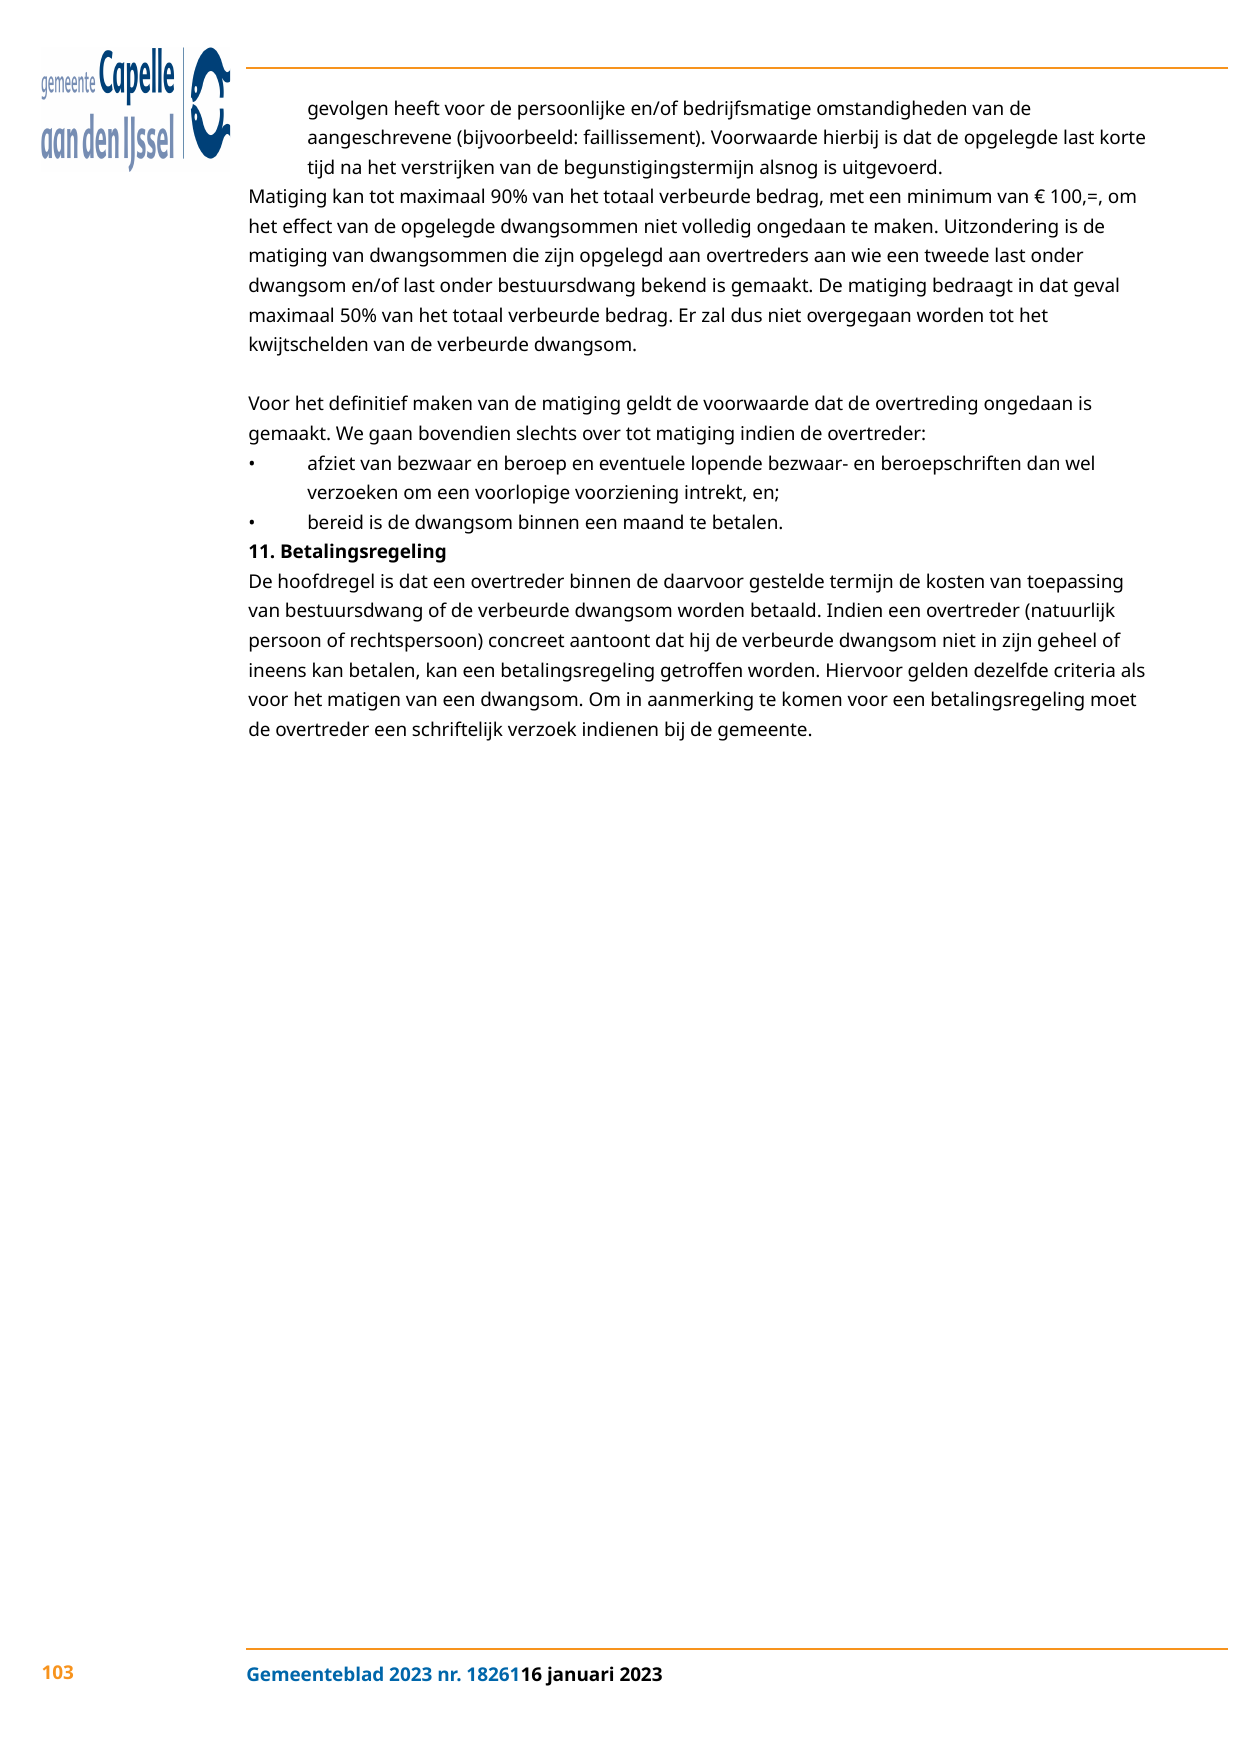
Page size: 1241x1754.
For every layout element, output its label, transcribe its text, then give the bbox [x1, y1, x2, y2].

list gevolgen heeft voor de persoonlijke en/of bedrijfsmatige omstandigheden van de aangeschrevene (bijvoorbeeld: faillissement). Voorwaarde hierbij is dat de opgelegde last korte tijd na het verstrijken van de begunstigingstermijn alsnog is uitgevoerd. [248, 95, 1152, 180]
text Matiging kan tot maximaal 90% van het totaal verbeurde bedrag, met een minimum van € 100,=, om het effect van de opgelegde dwangsommen niet volledig ongedaan te maken. Uitzondering is de matiging van dwangsommen die zijn opgelegd aan overtreders aan wie een tweede last onder dwangsom en/of last onder bestuursdwang bekend is gemaakt. De matiging bedraagt in dat geval maximaal 50% van het totaal verbeurde bedrag. Er zal dus niet overgegaan worden tot het kwijtschelden van de verbeurde dwangsom. [248, 183, 1152, 357]
picture [41, 47, 231, 172]
list afziet van bezwaar en beroep en eventuele lopende bezwaar- en beroepschriften dan wel verzoeken om een voorlopige voorziening intrekt, en; [248, 450, 1152, 505]
text 11. Betalingsregeling [248, 538, 1152, 564]
text De hoofdregel is dat een overtreder binnen de daarvoor gestelde termijn de kosten van toepassing van bestuursdwang of de verbeurde dwangsom worden betaald. Indien een overtreder (natuurlijk persoon of rechtspersoon) concreet aantoont dat hij de verbeurde dwangsom niet in zijn geheel of ineens kan betalen, kan een betalingsregeling getroffen worden. Hiervoor gelden dezelfde criteria als voor het matigen van een dwangsom. Om in aanmerking te komen voor een betalingsregeling moet de overtreder een schriftelijk verzoek indienen bij de gemeente. [248, 568, 1152, 742]
text Voor het definitief maken van de matiging geldt de voorwaarde dat de overtreding ongedaan is gemaakt. We gaan bovendien slechts over tot matiging indien de overtreder: [248, 391, 1152, 446]
list bereid is de dwangsom binnen een maand te betalen. [248, 509, 1152, 535]
